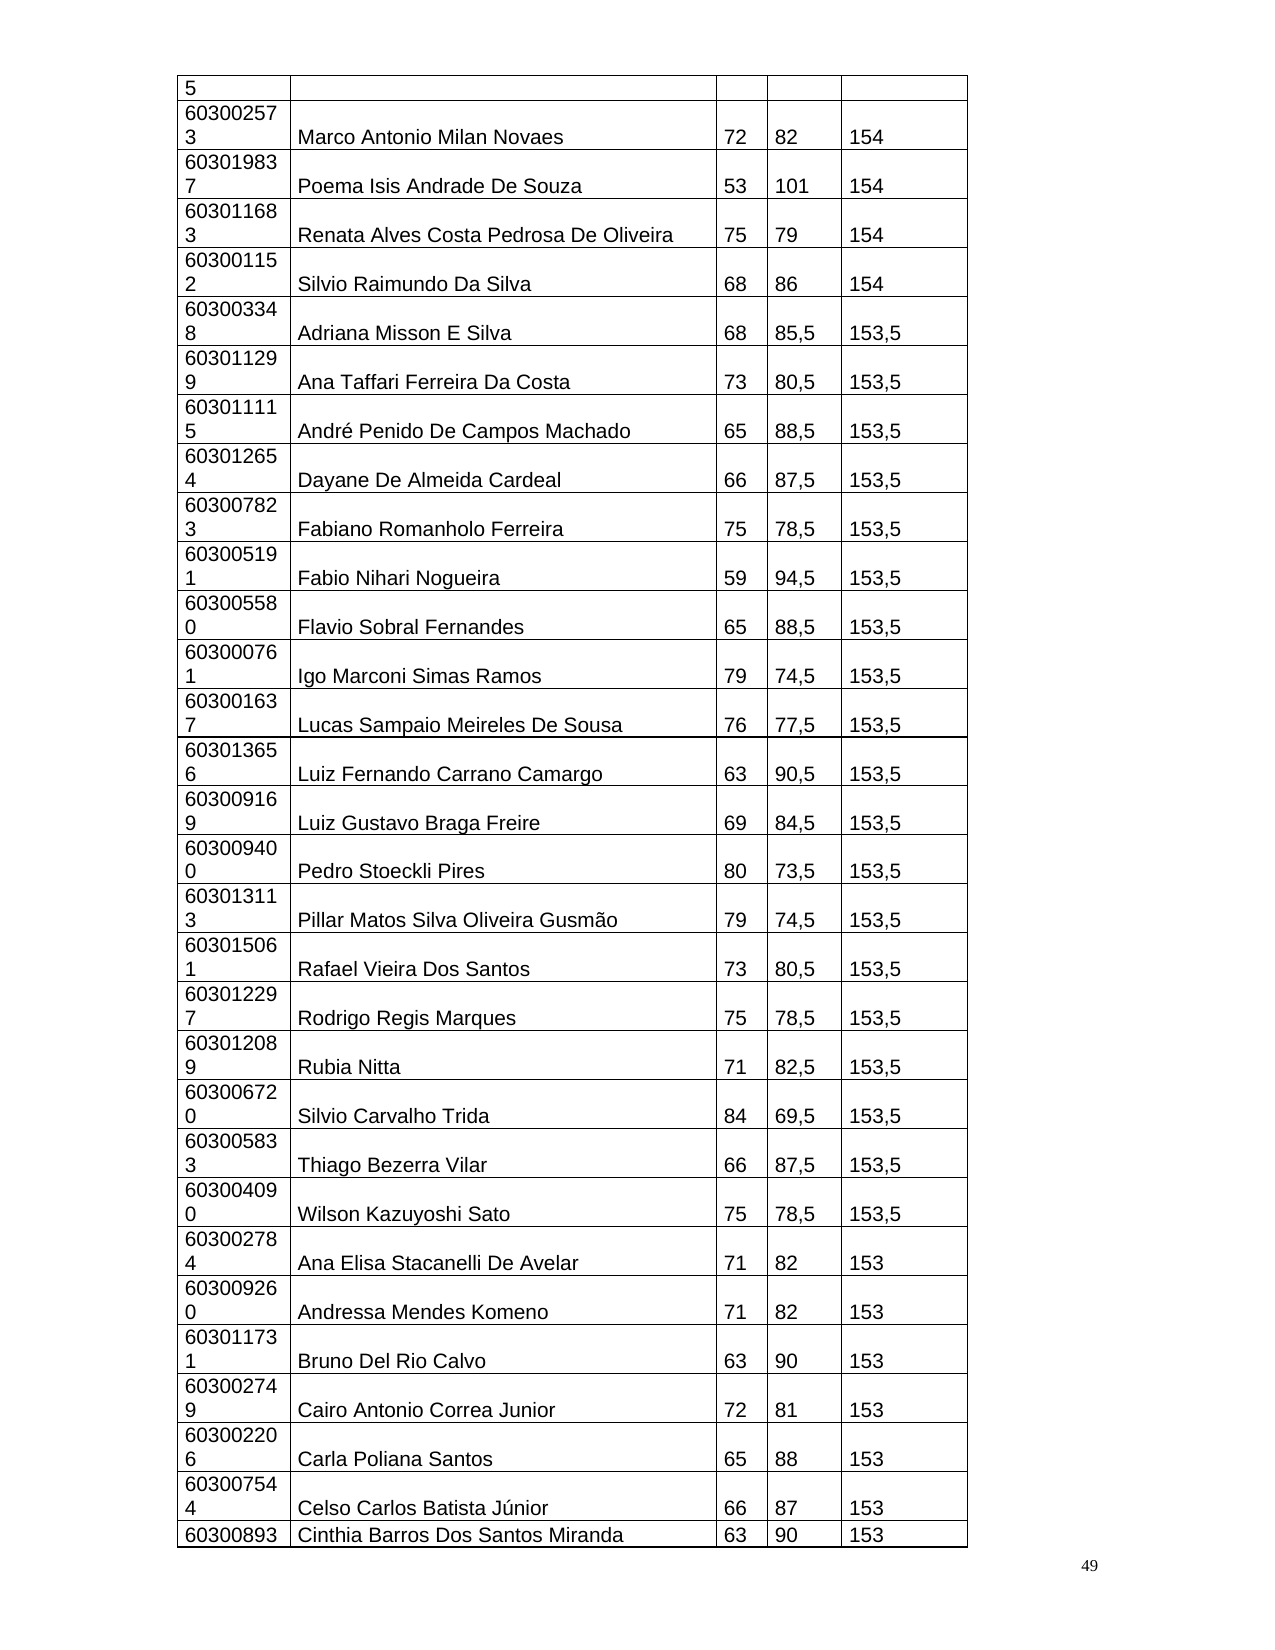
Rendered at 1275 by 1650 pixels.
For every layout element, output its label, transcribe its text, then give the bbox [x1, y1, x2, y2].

table_cell 153,5 [842, 493, 967, 541]
table_cell 153,5 [842, 640, 967, 687]
table_cell 63 [717, 738, 767, 785]
table_cell 87,5 [768, 1129, 841, 1177]
table_cell [842, 76, 967, 100]
table_cell 80 [717, 835, 767, 883]
table_cell 68 [717, 248, 767, 296]
table_cell 153 [842, 1472, 967, 1520]
table_cell 154 [842, 199, 967, 247]
table_cell 75 [717, 982, 767, 1030]
table_cell 65 [717, 1423, 767, 1471]
table_cell 80,5 [768, 933, 841, 981]
table_cell Rafael Vieira Dos Santos [291, 933, 716, 981]
table_cell 78,5 [768, 1178, 841, 1226]
table_cell 153,5 [842, 542, 967, 589]
table_cell 603006720 [178, 1080, 290, 1128]
table_cell 603002206 [178, 1423, 290, 1471]
table_cell 603007823 [178, 493, 290, 541]
table_cell 603012654 [178, 444, 290, 492]
table_cell 603012089 [178, 1031, 290, 1079]
table_cell 153,5 [842, 835, 967, 883]
table_cell Adriana Misson E Silva [291, 297, 716, 345]
table_cell 90 [768, 1521, 841, 1546]
table_cell 153,5 [842, 591, 967, 638]
table_cell 79 [717, 640, 767, 687]
table_cell 101 [768, 150, 841, 198]
table_cell Fabio Nihari Nogueira [291, 542, 716, 589]
table_cell 72 [717, 1374, 767, 1422]
table_cell Pedro Stoeckli Pires [291, 835, 716, 883]
table_cell 153,5 [842, 982, 967, 1030]
table_cell 603003348 [178, 297, 290, 345]
table_cell 603002784 [178, 1227, 290, 1275]
table_cell 65 [717, 395, 767, 443]
table_cell Lucas Sampaio Meireles De Sousa [291, 689, 716, 736]
table_cell 153,5 [842, 738, 967, 785]
table_cell Cairo Antonio Correa Junior [291, 1374, 716, 1422]
table_cell 72 [717, 101, 767, 149]
table_cell 603011299 [178, 346, 290, 394]
table_cell Fabiano Romanholo Ferreira [291, 493, 716, 541]
table_cell 153,5 [842, 786, 967, 834]
table_cell 73 [717, 346, 767, 394]
table_cell 78,5 [768, 982, 841, 1030]
table_cell 603011115 [178, 395, 290, 443]
table_cell 153,5 [842, 1178, 967, 1226]
table_cell 74,5 [768, 640, 841, 687]
table_cell 82 [768, 101, 841, 149]
table_cell [768, 76, 841, 100]
table_cell [717, 76, 767, 100]
table_cell 603009260 [178, 1276, 290, 1324]
table_cell 153 [842, 1227, 967, 1275]
table_cell [291, 76, 716, 100]
table_cell 75 [717, 1178, 767, 1226]
table_cell 73,5 [768, 835, 841, 883]
table_cell 66 [717, 1472, 767, 1520]
table_cell 603001152 [178, 248, 290, 296]
table_cell 603002573 [178, 101, 290, 149]
table_cell 77,5 [768, 689, 841, 736]
table_cell Marco Antonio Milan Novaes [291, 101, 716, 149]
table_cell Rodrigo Regis Marques [291, 982, 716, 1030]
table_cell 85,5 [768, 297, 841, 345]
table_cell 153,5 [842, 444, 967, 492]
table_cell 603005191 [178, 542, 290, 589]
table_cell 78,5 [768, 493, 841, 541]
table_cell 90,5 [768, 738, 841, 785]
table_cell 60300893 [178, 1521, 290, 1546]
table_cell 86 [768, 248, 841, 296]
table_cell 603005833 [178, 1129, 290, 1177]
table_cell 153,5 [842, 933, 967, 981]
table_cell 603013113 [178, 884, 290, 932]
table_cell 82 [768, 1276, 841, 1324]
table_cell Celso Carlos Batista Júnior [291, 1472, 716, 1520]
table_cell 154 [842, 248, 967, 296]
table_cell Luiz Fernando Carrano Camargo [291, 738, 716, 785]
table_cell 82,5 [768, 1031, 841, 1079]
table_cell 153 [842, 1276, 967, 1324]
table_cell Dayane De Almeida Cardeal [291, 444, 716, 492]
table_cell Renata Alves Costa Pedrosa De Oliveira [291, 199, 716, 247]
table_cell 153 [842, 1521, 967, 1546]
table_cell 74,5 [768, 884, 841, 932]
table_cell Luiz Gustavo Braga Freire [291, 786, 716, 834]
table_cell 68 [717, 297, 767, 345]
table_cell 63 [717, 1521, 767, 1546]
table_cell 603015061 [178, 933, 290, 981]
table_cell 603009400 [178, 835, 290, 883]
table_cell 66 [717, 444, 767, 492]
table_cell 603009169 [178, 786, 290, 834]
table_cell 79 [768, 199, 841, 247]
table_cell 76 [717, 689, 767, 736]
table_cell 603007544 [178, 1472, 290, 1520]
table_cell 603001637 [178, 689, 290, 736]
table_cell 75 [717, 493, 767, 541]
table_cell Ana Taffari Ferreira Da Costa [291, 346, 716, 394]
table_cell 63 [717, 1325, 767, 1373]
table_cell Cinthia Barros Dos Santos Miranda [291, 1521, 716, 1546]
table_cell 71 [717, 1276, 767, 1324]
table_cell Poema Isis Andrade De Souza [291, 150, 716, 198]
table_cell Silvio Raimundo Da Silva [291, 248, 716, 296]
table_cell 87,5 [768, 444, 841, 492]
table_cell 53 [717, 150, 767, 198]
table_cell 82 [768, 1227, 841, 1275]
table_cell 153 [842, 1325, 967, 1373]
table_cell 80,5 [768, 346, 841, 394]
table_cell Flavio Sobral Fernandes [291, 591, 716, 638]
table_cell 153,5 [842, 1031, 967, 1079]
table_cell 65 [717, 591, 767, 638]
table_cell 71 [717, 1227, 767, 1275]
table_cell 153,5 [842, 297, 967, 345]
table_cell 154 [842, 150, 967, 198]
table_cell 153 [842, 1423, 967, 1471]
table_cell Thiago Bezerra Vilar [291, 1129, 716, 1177]
table_cell Silvio Carvalho Trida [291, 1080, 716, 1128]
table_cell 603000761 [178, 640, 290, 687]
table_cell 603005580 [178, 591, 290, 638]
table_cell 69,5 [768, 1080, 841, 1128]
table_cell 81 [768, 1374, 841, 1422]
table_cell 153,5 [842, 884, 967, 932]
table_cell 603011683 [178, 199, 290, 247]
table_cell 153,5 [842, 1080, 967, 1128]
table_cell 84,5 [768, 786, 841, 834]
table_cell Carla Poliana Santos [291, 1423, 716, 1471]
table_cell Pillar Matos Silva Oliveira Gusmão [291, 884, 716, 932]
table_cell 5 [178, 76, 290, 100]
table_cell 153,5 [842, 1129, 967, 1177]
table_cell 153 [842, 1374, 967, 1422]
table_cell 71 [717, 1031, 767, 1079]
table_cell 88 [768, 1423, 841, 1471]
table_cell 69 [717, 786, 767, 834]
table_cell Rubia Nitta [291, 1031, 716, 1079]
table_cell Wilson Kazuyoshi Sato [291, 1178, 716, 1226]
table_cell 88,5 [768, 395, 841, 443]
table_cell 90 [768, 1325, 841, 1373]
table_cell 603013656 [178, 738, 290, 785]
table_cell 66 [717, 1129, 767, 1177]
table_cell André Penido De Campos Machado [291, 395, 716, 443]
table_cell 153,5 [842, 689, 967, 736]
table_cell 154 [842, 101, 967, 149]
table_cell 603002749 [178, 1374, 290, 1422]
table_cell 603012297 [178, 982, 290, 1030]
table_cell 153,5 [842, 346, 967, 394]
table_cell 73 [717, 933, 767, 981]
table_cell 153,5 [842, 395, 967, 443]
table_cell 603011731 [178, 1325, 290, 1373]
table_cell 79 [717, 884, 767, 932]
table_cell Ana Elisa Stacanelli De Avelar [291, 1227, 716, 1275]
table_cell 59 [717, 542, 767, 589]
table_cell 87 [768, 1472, 841, 1520]
table_cell Bruno Del Rio Calvo [291, 1325, 716, 1373]
table_cell 75 [717, 199, 767, 247]
table_cell 84 [717, 1080, 767, 1128]
table_cell 88,5 [768, 591, 841, 638]
table_cell 603004090 [178, 1178, 290, 1226]
table_cell Andressa Mendes Komeno [291, 1276, 716, 1324]
table_cell Igo Marconi Simas Ramos [291, 640, 716, 687]
table_cell 603019837 [178, 150, 290, 198]
table_cell 94,5 [768, 542, 841, 589]
